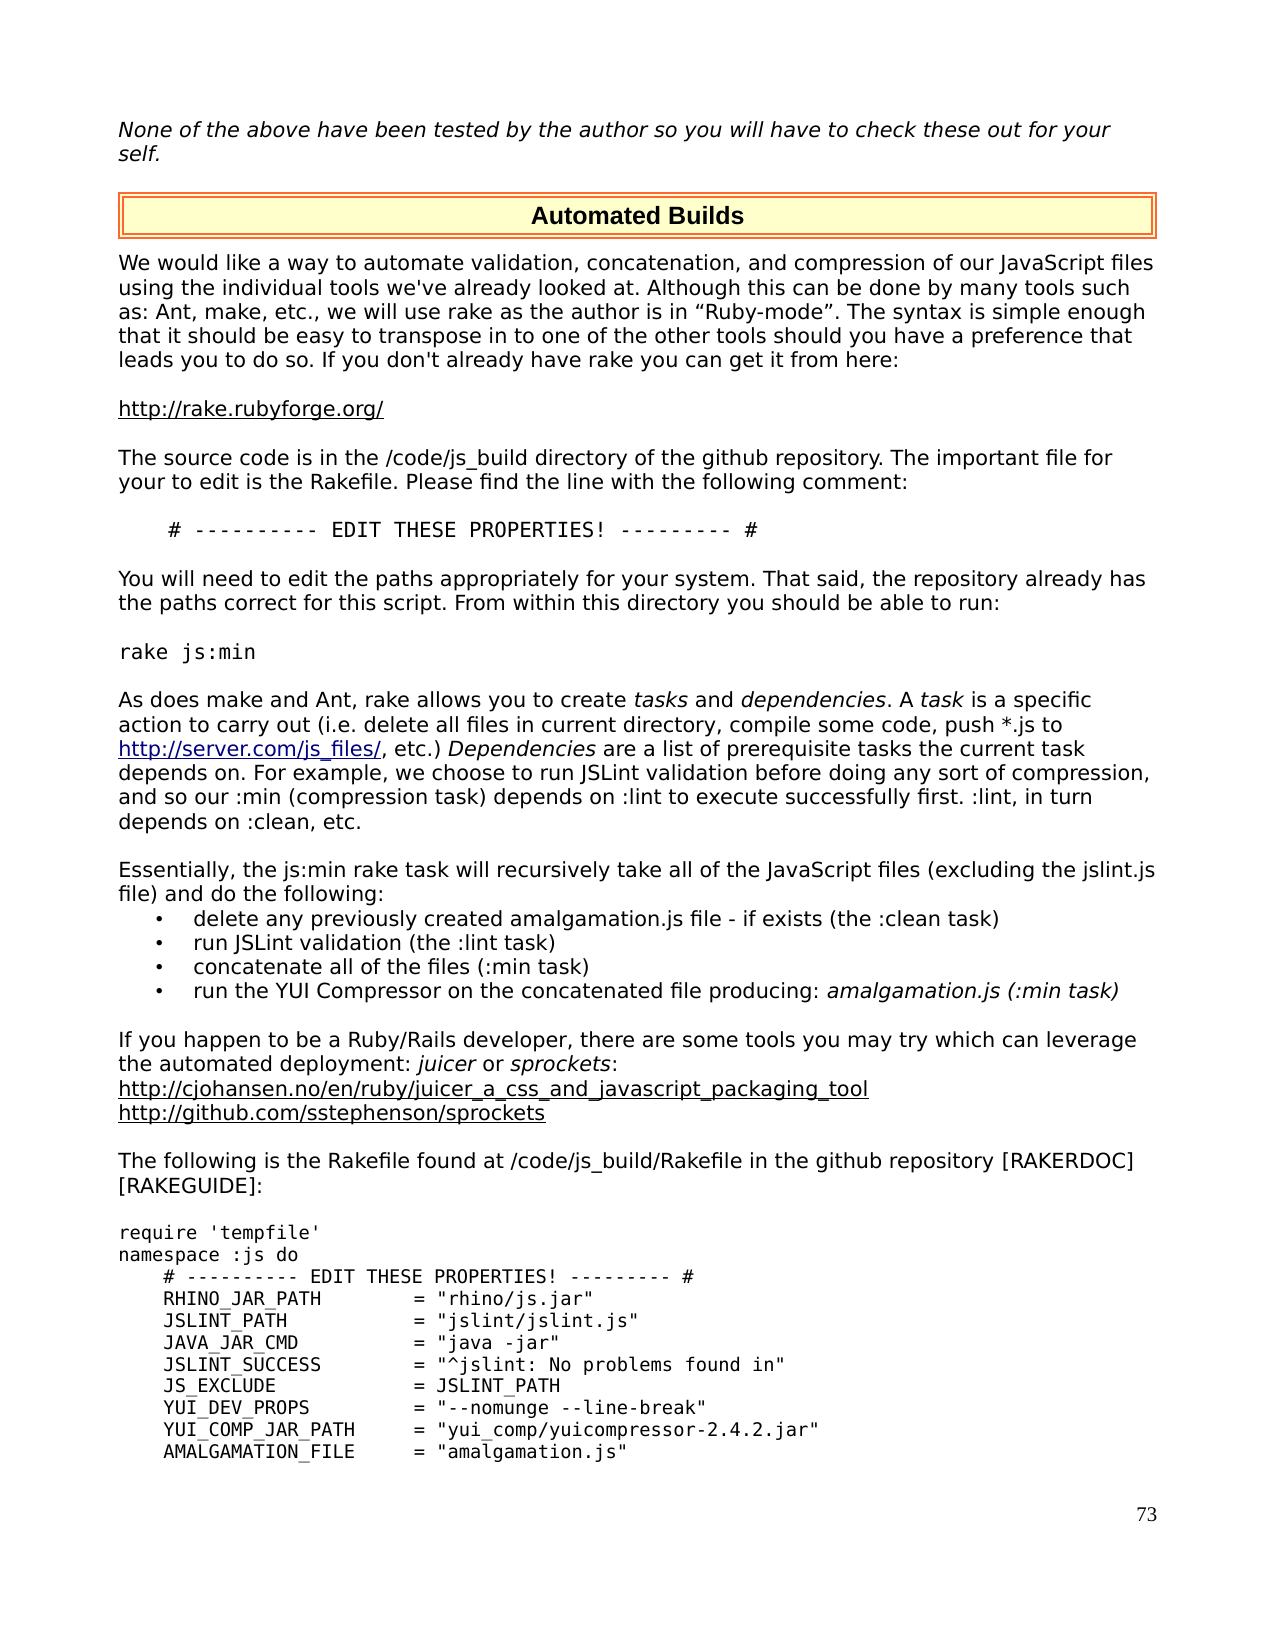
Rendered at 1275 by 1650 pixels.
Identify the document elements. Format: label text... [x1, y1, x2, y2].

list run JSLint validation (the :lint task) [156, 931, 1157, 955]
text # ---------- EDIT THESE PROPERTIES! --------- # [118, 1266, 1157, 1288]
list concatenate all of the files (:min task) [156, 955, 1157, 979]
text YUI_DEV_PROPS = "--nomunge --line-break" [118, 1397, 1157, 1419]
text As does make and Ant, rake allows you to create tasks and dependencies. A task is a specific action to carry out (i.e. delete all files in current directory, compile some code, push *.js to http://server.com/js_files/, etc.) Dependencies are a list of prerequisite tasks the current task depends on. For example, we choose to run JSLint validation before doing any sort of compression, and so our :min (compression task) depends on :lint to execute successfully first. :lint, in turn depends on :clean, etc. [118, 688, 1157, 834]
text require 'tempfile' [118, 1222, 1157, 1244]
list run the YUI Compressor on the concatenated file producing: amalgamation.js (:min task) [156, 979, 1157, 1004]
text The source code is in the /code/js_build directory of the github repository. The important file for your to edit is the Rakefile. Please find the line with the following comment: [118, 446, 1157, 494]
text The following is the Rakefile found at /code/js_build/Rakefile in the github repository [RAKERDOC][RAKEGUIDE]: [118, 1149, 1157, 1198]
text RHINO_JAR_PATH = "rhino/js.jar" [118, 1288, 1157, 1310]
text If you happen to be a Ruby/Rails developer, there are some tools you may try which can leverage the automated deployment: juicer or sprockets: [118, 1028, 1157, 1077]
text None of the above have been tested by the author so you will have to check these out for your self. [118, 118, 1157, 167]
text AMALGAMATION_FILE = "amalgamation.js" [118, 1441, 1157, 1463]
text rake js:min [118, 640, 1157, 664]
text JSLINT_SUCCESS = "^jslint: No problems found in" [118, 1353, 1157, 1375]
text JSLINT_PATH = "jslint/jslint.js" [118, 1310, 1157, 1332]
list delete any previously created amalgamation.js file - if exists (the :clean task) [156, 907, 1157, 931]
text JS_EXCLUDE = JSLINT_PATH [118, 1375, 1157, 1397]
text We would like a way to automate validation, concatenation, and compression of our JavaScript files using the individual tools we've already looked at. Although this can be done by many tools such as: Ant, make, etc., we will use rake as the author is in “Ruby-mode”. The syntax is simple enough that it should be easy to transpose in to one of the other tools should you have a preference that leads you to do so. If you don't already have rake you can get it from here: [118, 251, 1157, 373]
text # ---------- EDIT THESE PROPERTIES! --------- # [118, 518, 1157, 543]
text Essentially, the js:min rake task will recursively take all of the JavaScript files (excluding the jslint.js file) and do the following: [118, 858, 1157, 907]
text JAVA_JAR_CMD = "java -jar" [118, 1332, 1157, 1353]
text YUI_COMP_JAR_PATH = "yui_comp/yuicompressor-2.4.2.jar" [118, 1419, 1157, 1441]
text http://rake.rubyforge.org/ [118, 397, 1157, 421]
text You will need to edit the paths appropriately for your system. That said, the repository already has the paths correct for this script. From within this directory you should be able to run: [118, 567, 1157, 616]
text namespace :js do [118, 1244, 1157, 1266]
text http://github.com/sstephenson/sprockets [118, 1101, 1157, 1125]
text http://cjohansen.no/en/ruby/juicer_a_css_and_javascript_packaging_tool [118, 1077, 1157, 1101]
